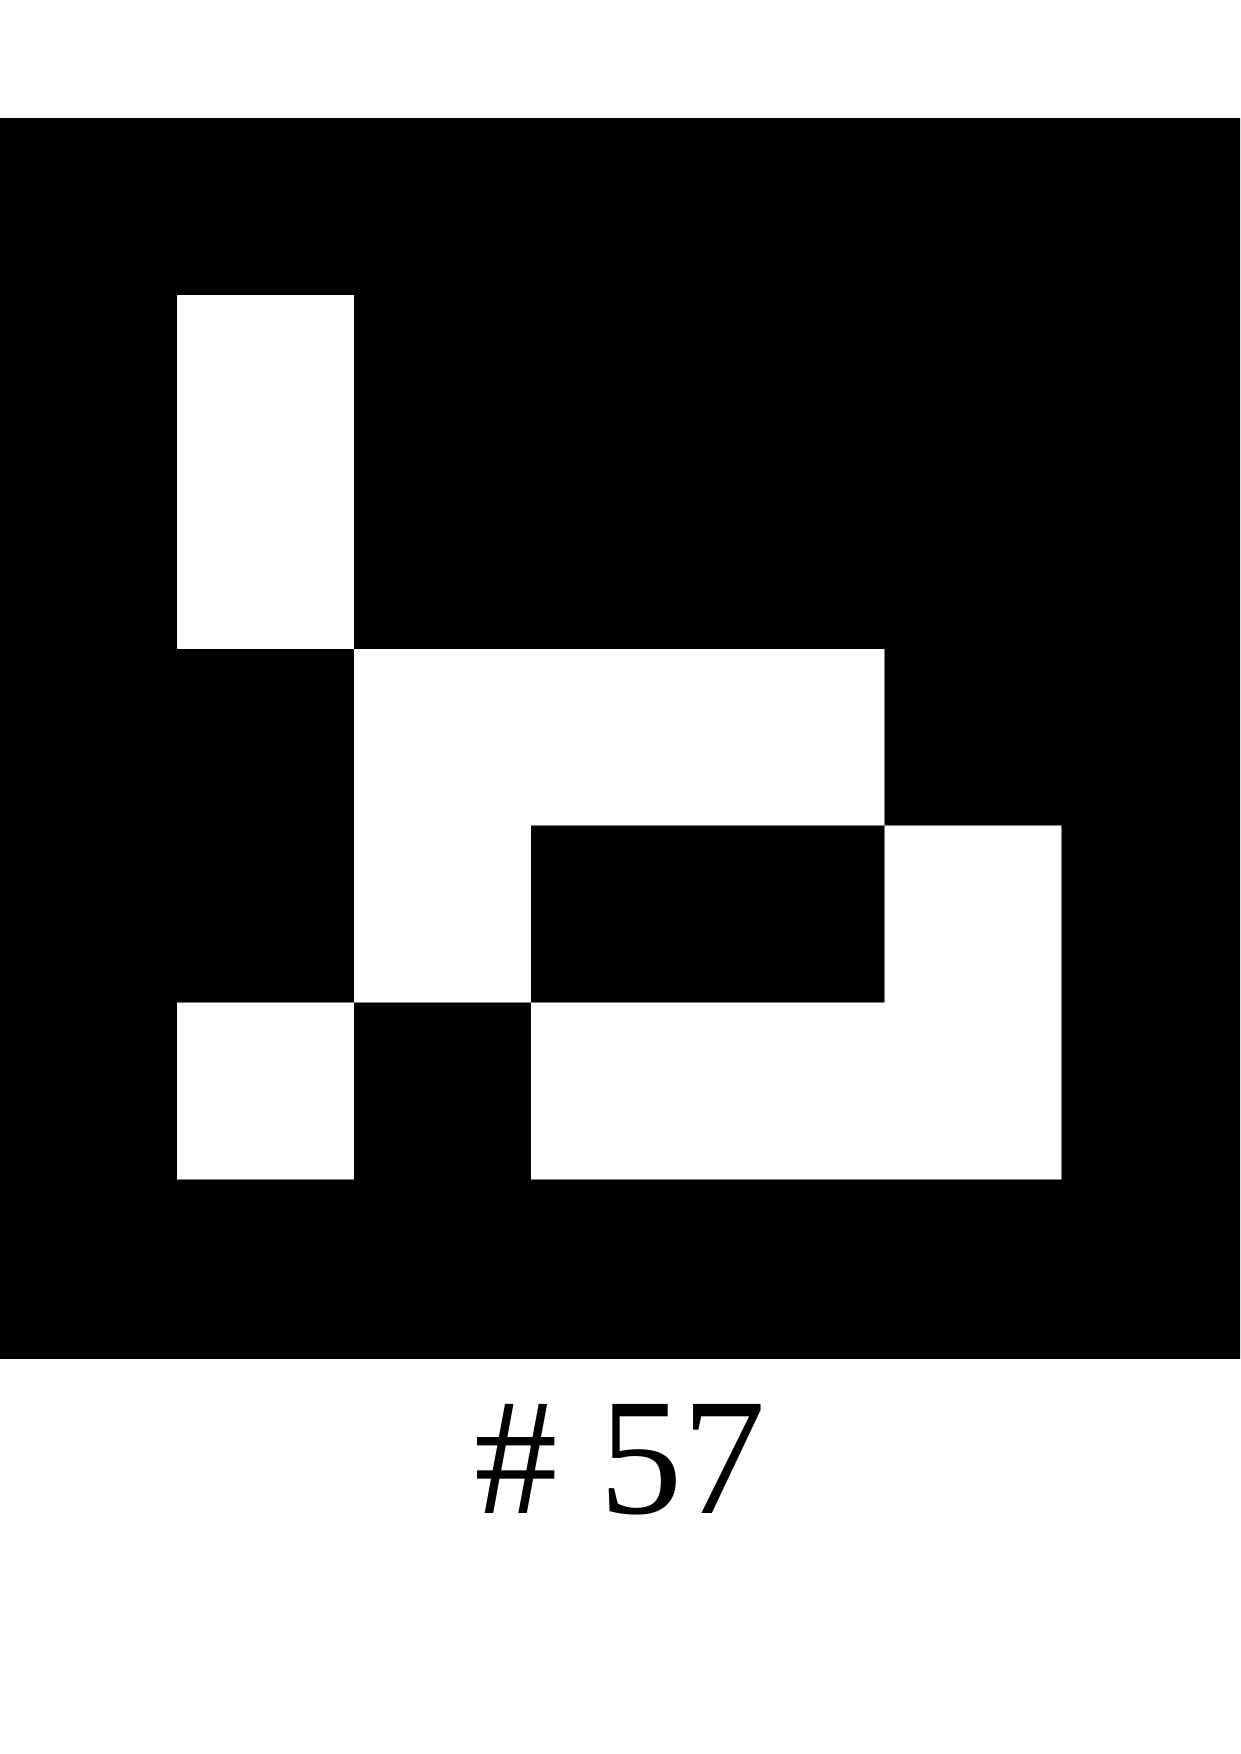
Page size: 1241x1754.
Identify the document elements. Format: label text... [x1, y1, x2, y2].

picture [0, 118, 1241, 1359]
text # 57 [118, 1359, 1122, 1550]
